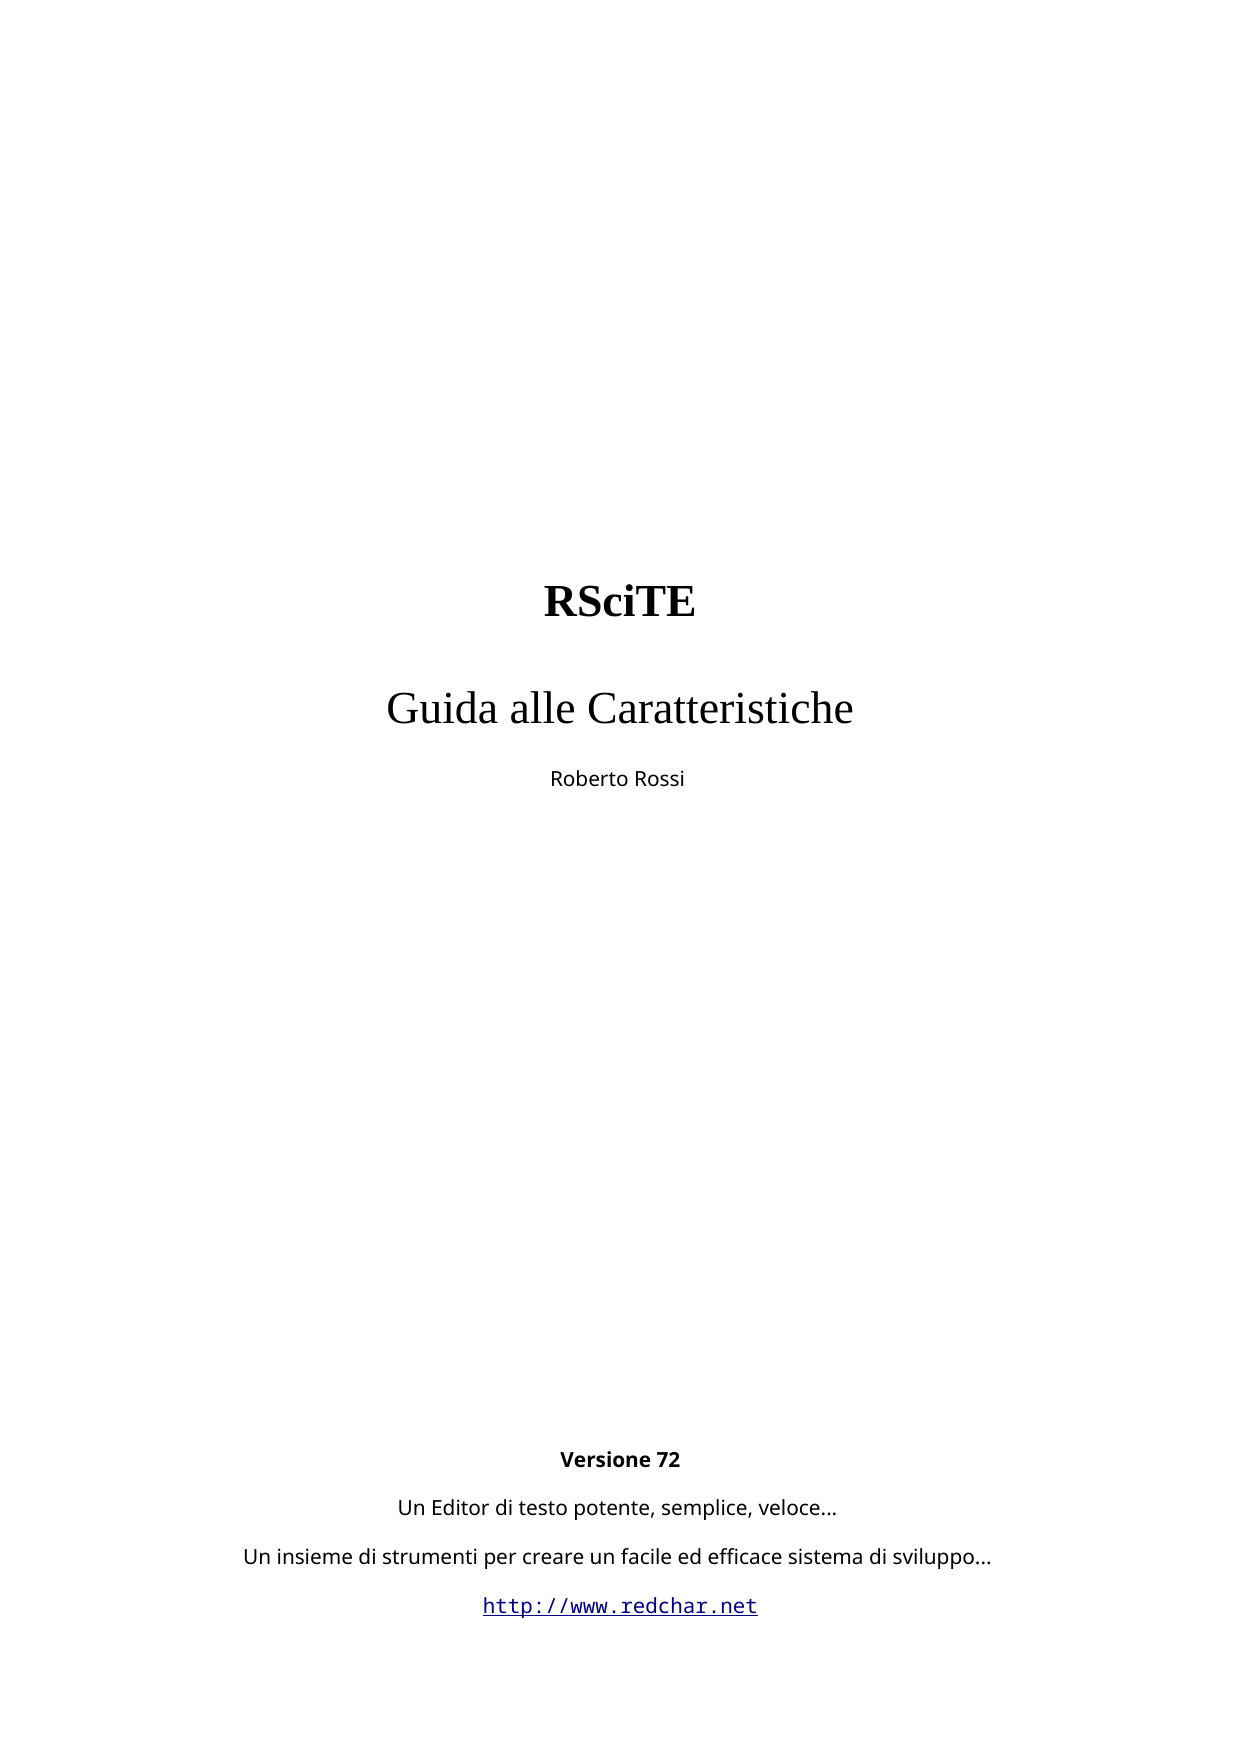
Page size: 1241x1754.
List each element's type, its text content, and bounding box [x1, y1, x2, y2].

text Versione 72 [150, 1445, 1090, 1473]
text Roberto Rossi [150, 764, 1090, 792]
text Un insieme di strumenti per creare un facile ed efficace sistema di sviluppo... [150, 1542, 1090, 1571]
text http://www.redchar.net [150, 1591, 1090, 1619]
text Un Editor di testo potente, semplice, veloce... [150, 1493, 1090, 1522]
title RSciTE [150, 573, 1090, 626]
title Guida alle Caratteristiche [150, 681, 1090, 734]
